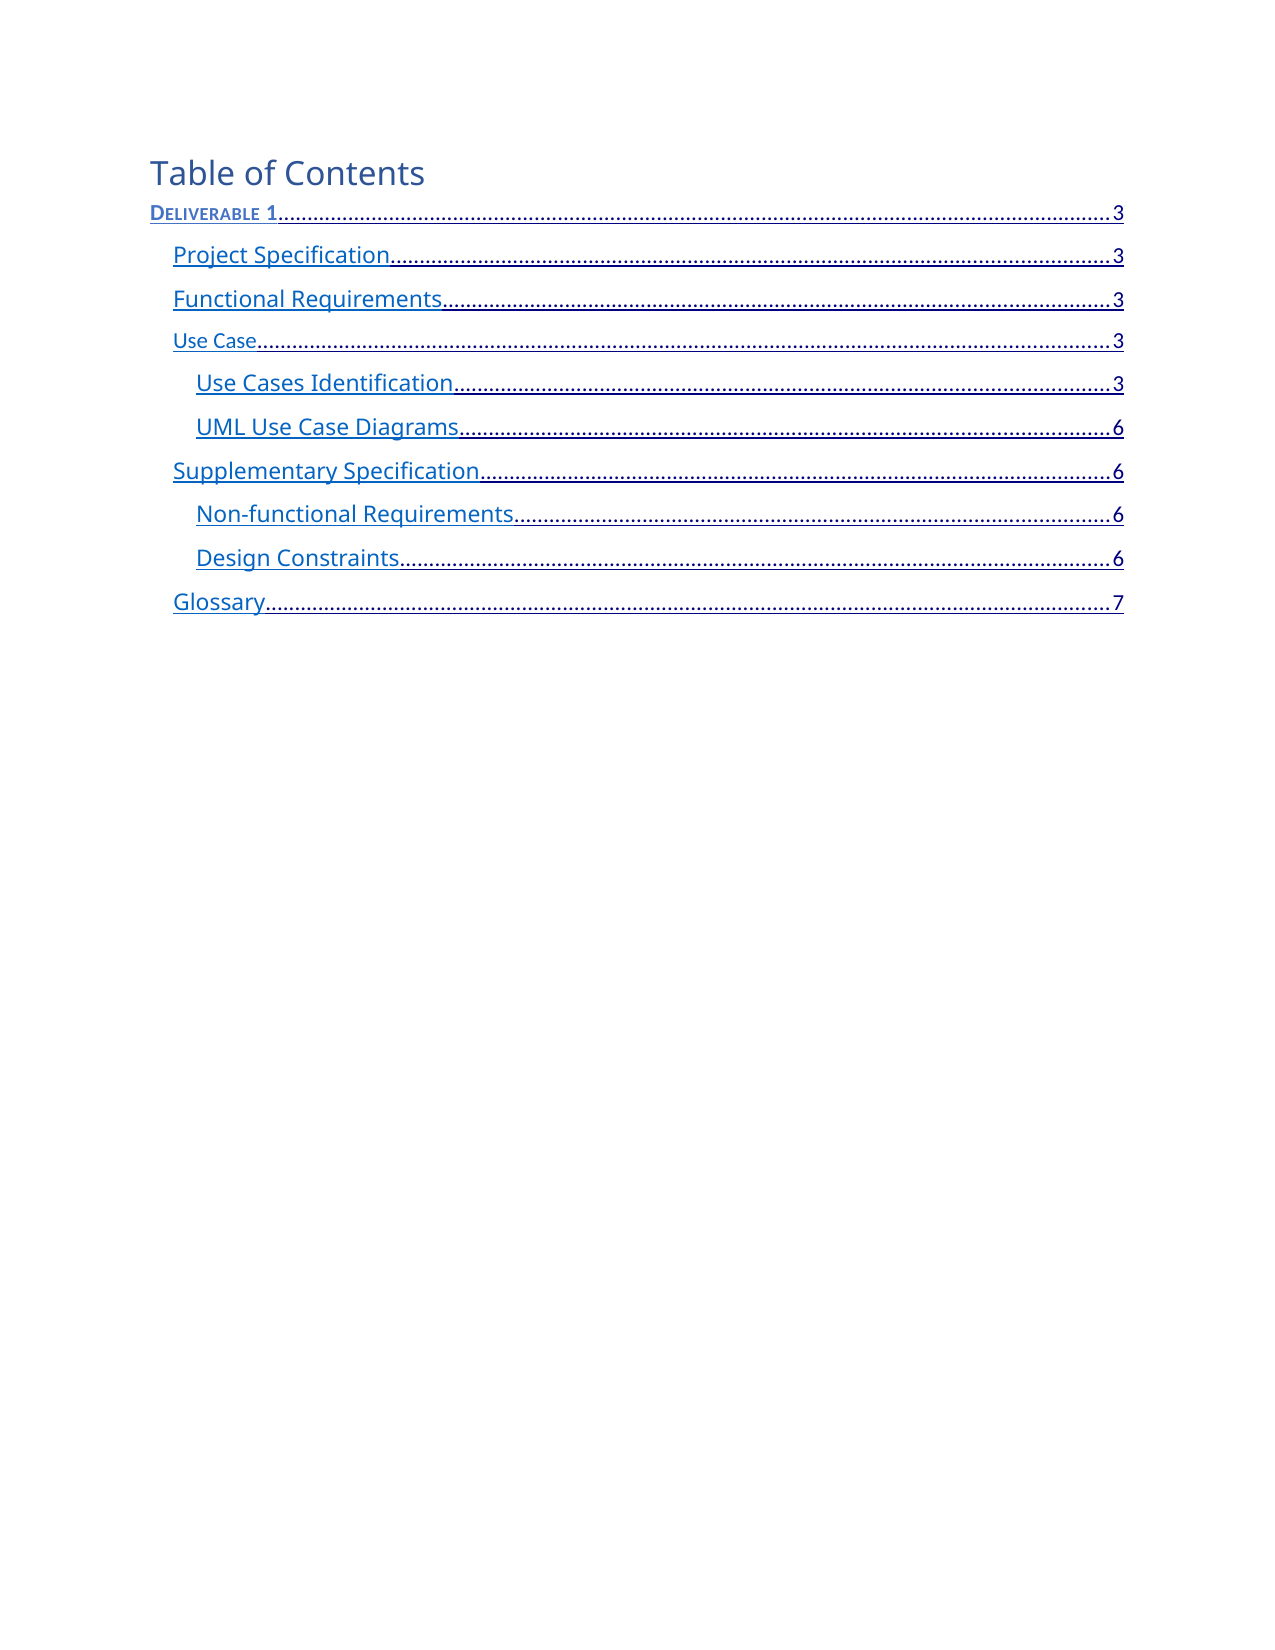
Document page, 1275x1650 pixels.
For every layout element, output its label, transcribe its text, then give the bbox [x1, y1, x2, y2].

text ​ [200, 1025, 1125, 1051]
subtitle Table of Contents [150, 150, 1125, 195]
text Design Constraints 6 [196, 542, 1125, 573]
text UML Use Case Diagrams 6 [196, 411, 1125, 442]
text ​ [200, 756, 1125, 781]
text Functional Requirements 3 [173, 283, 1125, 314]
text Supplementary Specification 6 [173, 454, 1125, 486]
text ​ [150, 1188, 1125, 1218]
text Use Cases Identification 3 [196, 367, 1125, 398]
text ​ [200, 1000, 1125, 1025]
text ​ [175, 1366, 1125, 1394]
text ​ [150, 1336, 1125, 1366]
text ​ [175, 702, 1125, 730]
text ​ [200, 809, 1125, 834]
text Project Specification 3 [173, 239, 1125, 270]
text ​ [175, 946, 1125, 974]
text Glossary 7 [173, 586, 1125, 617]
text ​ [200, 834, 1125, 860]
text ​​ [150, 1279, 1125, 1310]
text ​ [200, 730, 1125, 756]
text ​ [175, 1081, 1125, 1109]
text ​ [175, 1394, 1125, 1422]
text Deliverable 1 3 [150, 198, 1125, 227]
text ​ [175, 1160, 1125, 1188]
text Use Case 3 [173, 327, 1125, 354]
text ​ [150, 1218, 1125, 1249]
text ​ [200, 1109, 1125, 1134]
text ​ [150, 1249, 1125, 1279]
text ​ [175, 860, 1125, 888]
text ​ [200, 1134, 1125, 1160]
text ​ [175, 918, 1125, 946]
text Non-functional Requirements 6 [196, 498, 1125, 530]
text ​ [175, 781, 1125, 809]
text ​ [200, 974, 1125, 1000]
text ​ [150, 1051, 1125, 1081]
text ​ [150, 888, 1125, 918]
